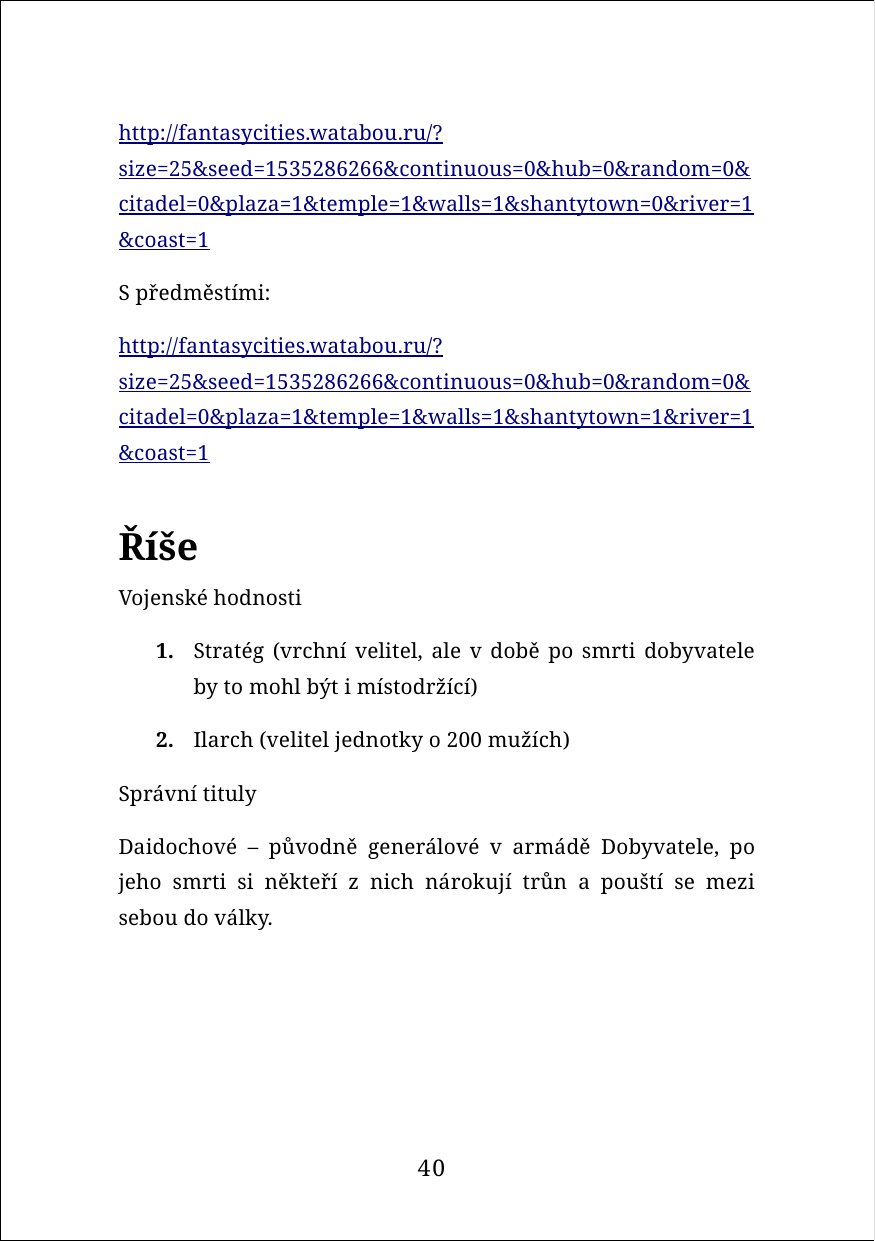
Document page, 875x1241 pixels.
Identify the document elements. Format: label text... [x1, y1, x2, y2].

text Daidochové – původně generálové v armádě Dobyvatele, po jeho smrti si někteří z nich nárokují trůn a pouští se mezi sebou do války. [118, 832, 756, 931]
list Stratég (vrchní velitel, ale v době po smrti dobyvatele by to mohl být i místodržící) [156, 637, 756, 701]
subtitle Říše [118, 521, 756, 572]
text Správní tituly [118, 779, 756, 807]
text S předměstími: [118, 278, 756, 306]
list Ilarch (velitel jednotky o 200 mužích) [156, 725, 756, 754]
text http://fantasycities.watabou.ru/?size=25&seed=1535286266&continuous=0&hub=0&random=0&citadel=0&plaza=1&temple=1&walls=1&shantytown=1&river=1&coast=1 [118, 331, 756, 466]
text Vojenské hodnosti [118, 583, 756, 612]
text http://fantasycities.watabou.ru/?size=25&seed=1535286266&continuous=0&hub=0&random=0&citadel=0&plaza=1&temple=1&walls=1&shantytown=0&river=1&coast=1 [118, 118, 756, 253]
